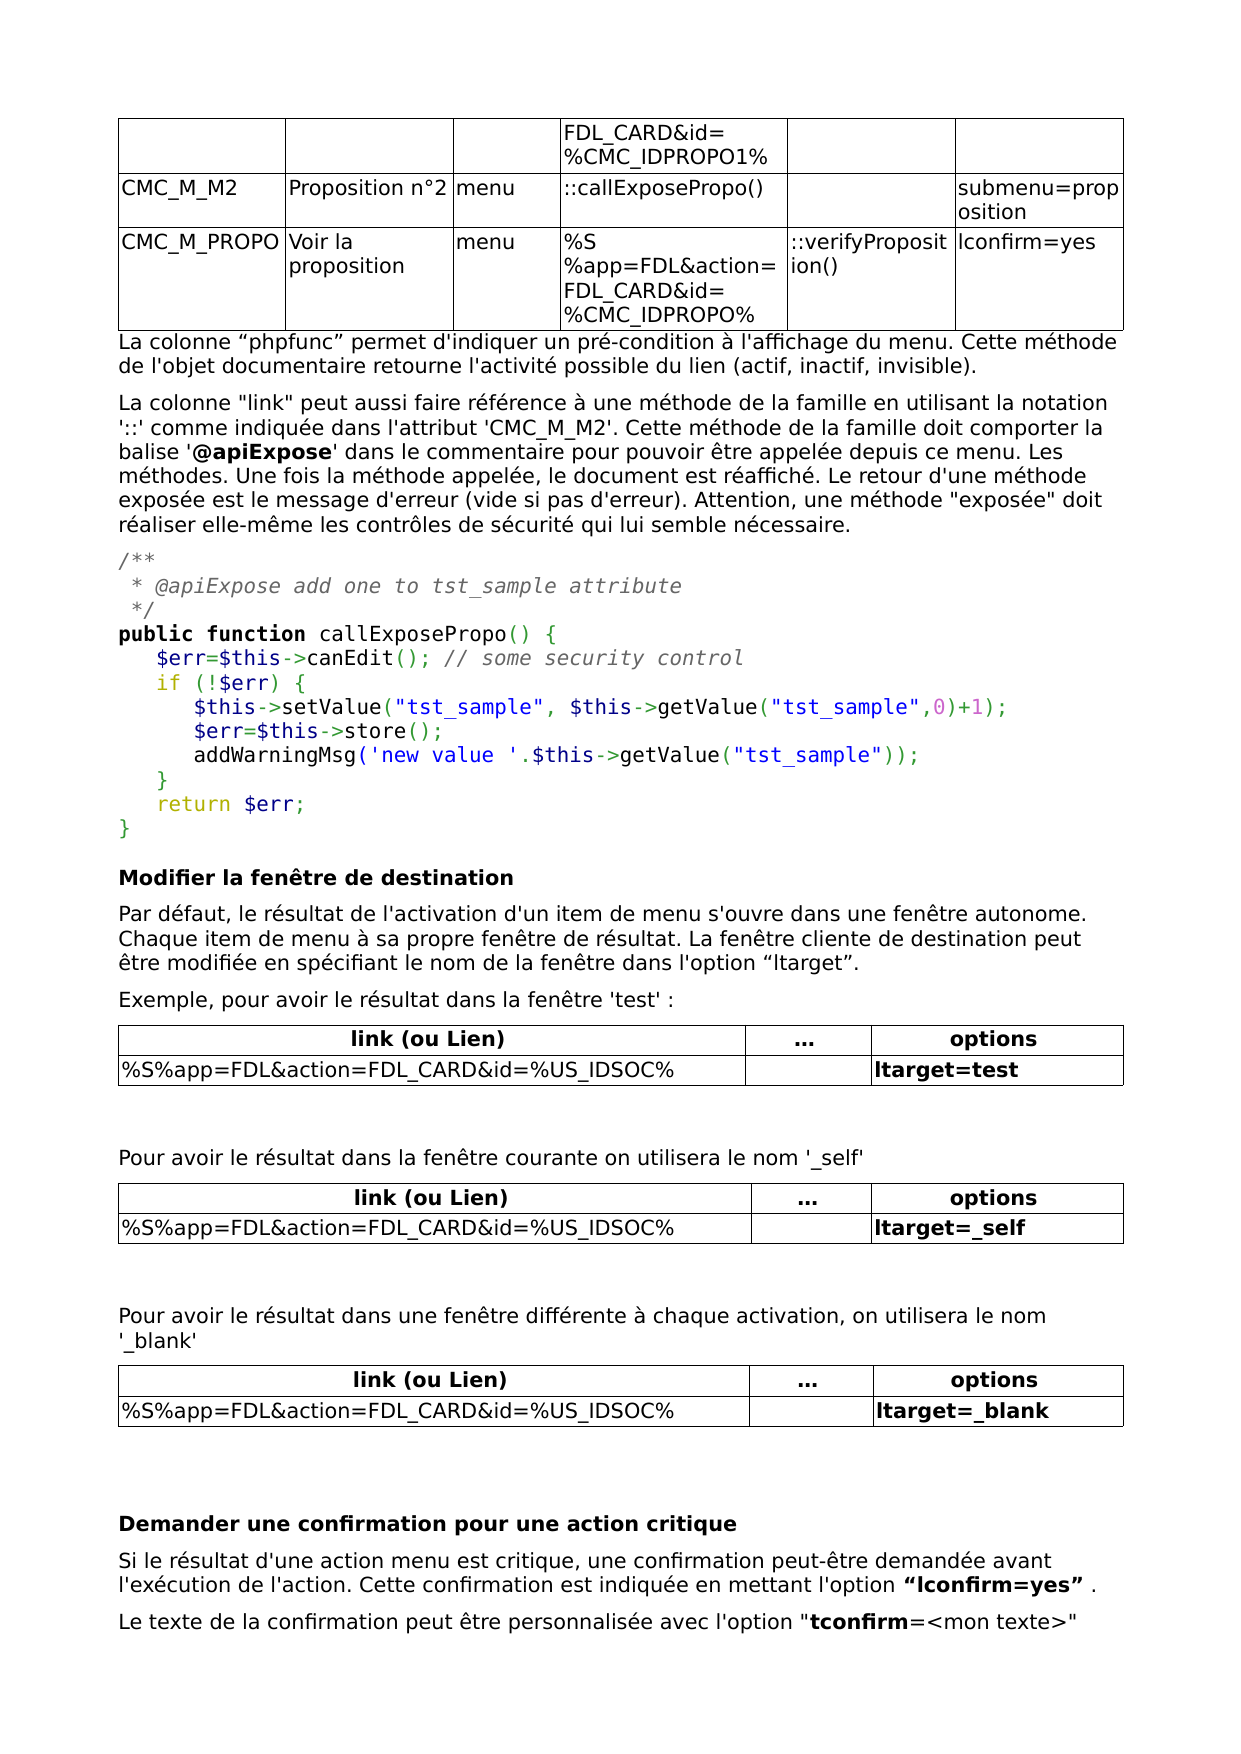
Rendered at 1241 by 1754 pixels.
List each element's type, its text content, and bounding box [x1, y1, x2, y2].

text La colonne "link" peut aussi faire référence à une méthode de la famille en utilisant la notation '::' comme indiquée dans l'attribut 'CMC_M_M2'. Cette méthode de la famille doit comporter la balise '@apiExpose' dans le commentaire pour pouvoir être appelée depuis ce menu. Les méthodes. Une fois la méthode appelée, le document est réaffiché. Le retour d'une méthode exposée est le message d'erreur (vide si pas d'erreur). Attention, une méthode "exposée" doit réaliser elle-même les contrôles de sécurité qui lui semble nécessaire. [118, 391, 1122, 537]
table_cell [286, 119, 453, 173]
table_header … [752, 1184, 871, 1213]
text La colonne “phpfunc” permet d'indiquer un pré-condition à l'affichage du menu. Cette méthode de l'objet documentaire retourne l'activité possible du lien (actif, inactif, invisible). [118, 331, 1122, 379]
table_cell CMC_M_PROPO [119, 228, 285, 330]
table_cell ltarget=_blank [874, 1397, 1123, 1426]
table_header options [872, 1184, 1123, 1213]
text Pour avoir le résultat dans une fenêtre différente à chaque activation, on utilisera le nom '_blank' [118, 1304, 1122, 1353]
table_cell menu [454, 228, 560, 330]
text $err=$this->canEdit(); // some security control [118, 646, 1122, 671]
table_cell submenu=proposition [956, 174, 1123, 227]
text public function callExposePropo() { [118, 622, 1122, 646]
table_cell ::callExposePropo() [561, 174, 787, 227]
text $err=$this->store(); [118, 719, 1122, 743]
text if (!$err) { [118, 671, 1122, 695]
table_cell [788, 174, 955, 227]
table_header link (ou Lien) [119, 1366, 749, 1396]
table_cell %S%app=FDL&action=FDL_CARD&id=%US_IDSOC% [119, 1214, 751, 1243]
table_cell [752, 1214, 871, 1243]
table_cell %S%app=FDL&action=FDL_CARD&id=%US_IDSOC% [119, 1397, 749, 1426]
table_cell ::verifyProposition() [788, 228, 955, 330]
table_cell %S%app=FDL&action=FDL_CARD&id=%US_IDSOC% [119, 1056, 745, 1085]
text Par défaut, le résultat de l'activation d'un item de menu s'ouvre dans une fenêtre autonome. Chaque item de menu à sa propre fenêtre de résultat. La fenêtre cliente de destination peut être modifiée en spécifiant le nom de la fenêtre dans l'option “ltarget”. [118, 902, 1122, 975]
table_cell [746, 1056, 871, 1085]
table_cell %S%app=FDL&action=FDL_CARD&id=%CMC_IDPROPO% [561, 228, 787, 330]
text Si le résultat d'une action menu est critique, une confirmation peut-être demandée avant l'exécution de l'action. Cette confirmation est indiquée en mettant l'option “lconfirm=yes” . [118, 1549, 1122, 1597]
text } [118, 816, 1122, 841]
table_cell Proposition n°2 [286, 174, 453, 227]
table_cell [119, 119, 285, 173]
table_cell CMC_M_M2 [119, 174, 285, 227]
text addWarningMsg('new value '.$this->getValue("tst_sample")); [118, 743, 1122, 768]
table_cell [956, 119, 1123, 173]
table_cell ltarget=_self [872, 1214, 1123, 1243]
text Pour avoir le résultat dans la fenêtre courante on utilisera le nom '_self' [118, 1146, 1122, 1170]
subtitle Modifier la fenêtre de destination [118, 866, 1122, 890]
table_cell Voir la proposition [286, 228, 453, 330]
table_cell FDL_CARD&id=%CMC_IDPROPO1% [561, 119, 787, 173]
text $this->setValue("tst_sample", $this->getValue("tst_sample",0)+1); [118, 695, 1122, 719]
table_cell [750, 1397, 873, 1426]
table_cell [788, 119, 955, 173]
table_header link (ou Lien) [119, 1026, 745, 1055]
table_cell [454, 119, 560, 173]
text * @apiExpose add one to tst_sample attribute [118, 574, 1122, 598]
table_header options [872, 1026, 1123, 1055]
table_cell lconfirm=yes [956, 228, 1123, 330]
text /** [118, 549, 1122, 574]
table_cell ltarget=test [872, 1056, 1123, 1085]
table_header … [750, 1366, 873, 1396]
table_header link (ou Lien) [119, 1184, 751, 1213]
text Le texte de la confirmation peut être personnalisée avec l'option "tconfirm=<mon texte>" [118, 1610, 1122, 1634]
subtitle Demander une confirmation pour une action critique [118, 1512, 1122, 1536]
text Exemple, pour avoir le résultat dans la fenêtre 'test' : [118, 988, 1122, 1012]
text } [118, 768, 1122, 792]
table_header options [874, 1366, 1123, 1396]
table_header … [746, 1026, 871, 1055]
text return $err; [118, 792, 1122, 816]
table_cell menu [454, 174, 560, 227]
text */ [118, 598, 1122, 622]
